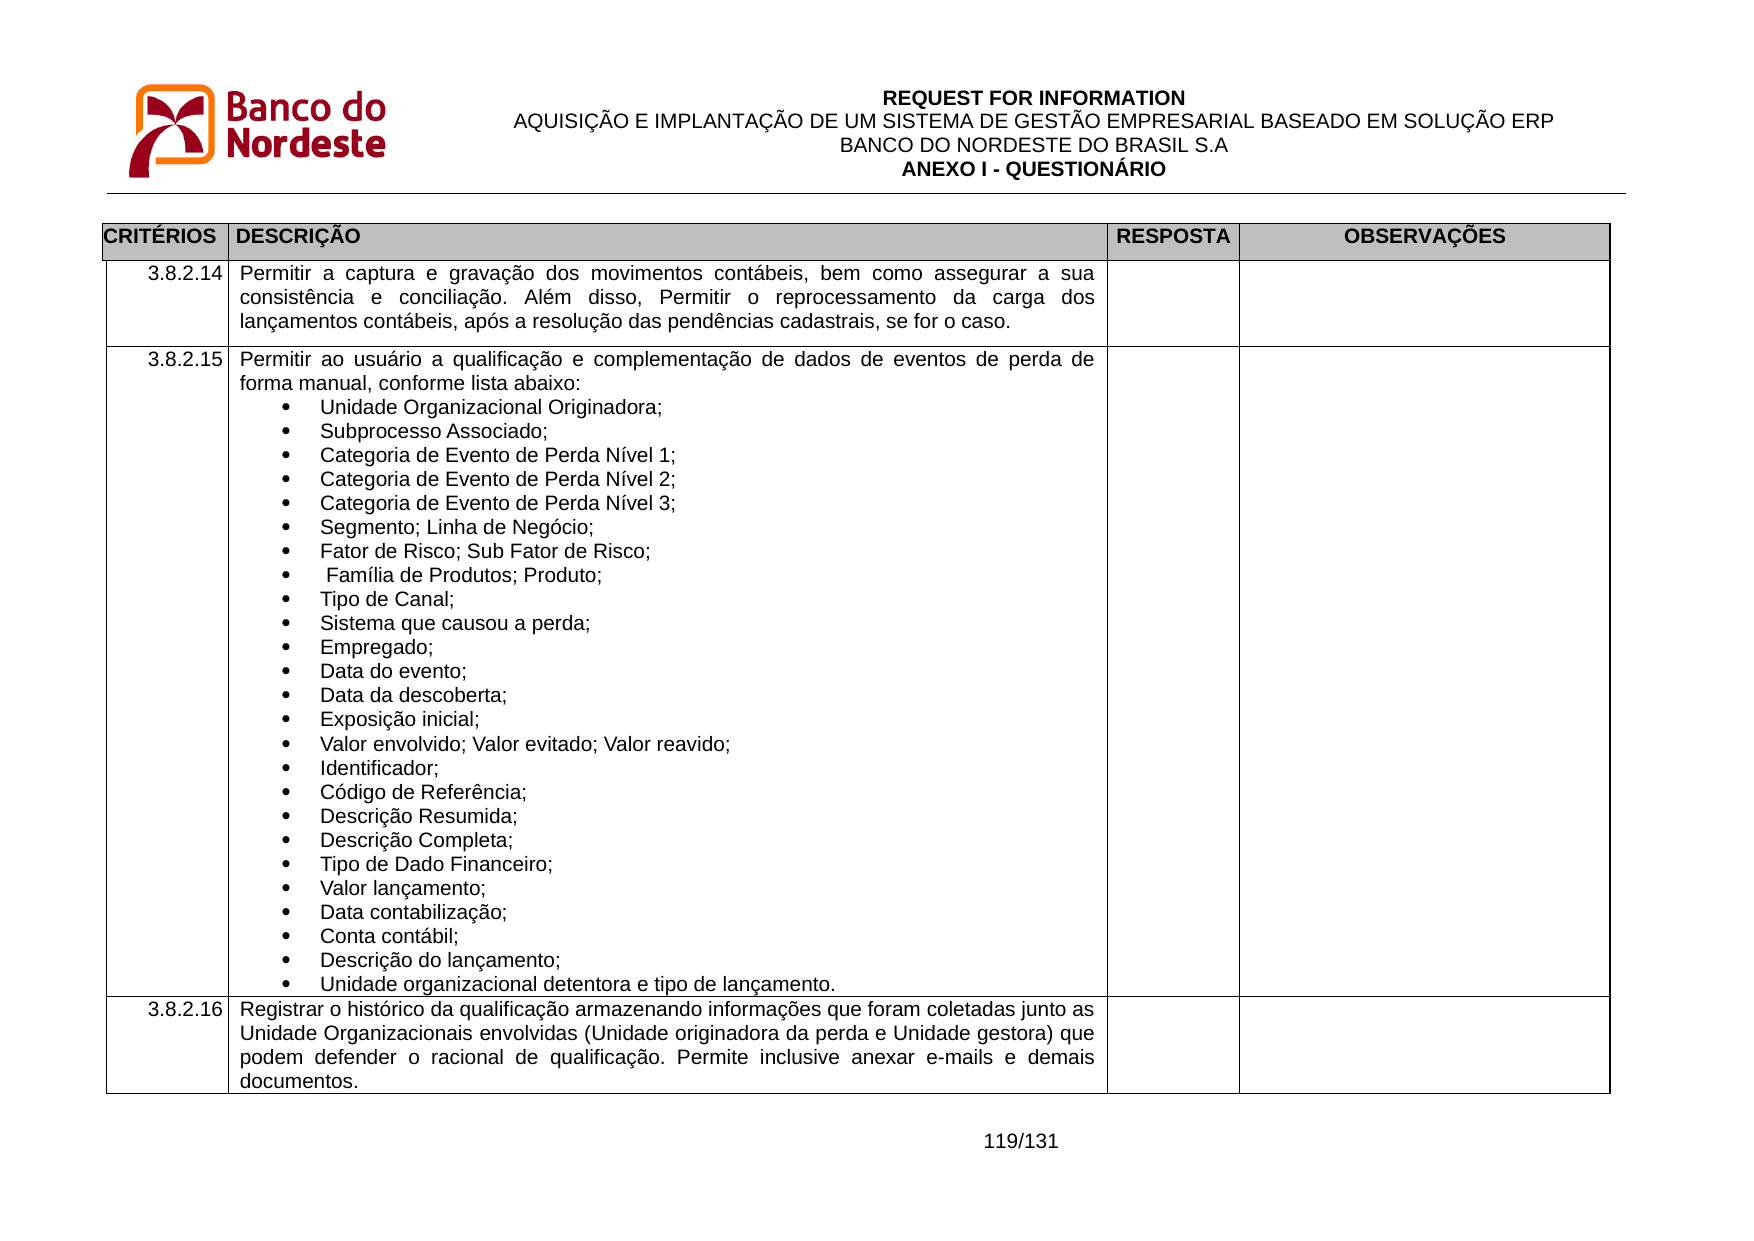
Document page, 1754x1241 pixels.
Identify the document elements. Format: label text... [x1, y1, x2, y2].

table_header RESPOSTA [1108, 224, 1239, 260]
table_cell [1240, 997, 1609, 1093]
table_cell [107, 997, 228, 1093]
table_header CRITÉRIOS [103, 224, 228, 260]
table_cell Permitir ao usuário a qualificação e complementação de dados de eventos de perda de forma manual, conforme lista abaixo: Unidade Organizacional Originadora; Subprocesso Associado; Categoria de Evento de Perda Nível 1; Categoria de Evento de Perda Nível 2; Categoria de Evento de Perda Nível 3; Segmento; Linha de Negócio; Fator de Risco; Sub Fator de Risco; Família de Produtos; Produto; Tipo de Canal; Sistema que causou a perda; Empregado; Data do evento; Data da descoberta; Exposição inicial; Valor envolvido; Valor evitado; Valor reavido; Identificador; Código de Referência; Descrição Resumida; Descrição Completa; Tipo de Dado Financeiro; Valor lançamento; Data contabilização; Conta contábil; Descrição do lançamento; Unidade organizacional detentora e tipo de lançamento. [229, 347, 1107, 996]
table_cell Registrar o histórico da qualificação armazenando informações que foram coletadas junto as Unidade Organizacionais envolvidas (Unidade originadora da perda e Unidade gestora) que podem defender o racional de qualificação. Permite inclusive anexar e-mails e demais documentos. [229, 997, 1107, 1093]
table_header OBSERVAÇÕES [1240, 224, 1609, 260]
table_cell Permitir a captura e gravação dos movimentos contábeis, bem como assegurar a sua consistência e conciliação. Além disso, Permitir o reprocessamento da carga dos lançamentos contábeis, após a resolução das pendências cadastrais, se for o caso. [229, 261, 1107, 346]
table_cell [107, 261, 228, 346]
table_cell [1240, 261, 1609, 346]
table_cell [1240, 347, 1609, 996]
table_cell [1108, 347, 1239, 996]
table_cell [1108, 997, 1239, 1093]
table_cell [107, 347, 228, 996]
table_header DESCRIÇÃO [229, 224, 1107, 260]
table_cell [1108, 261, 1239, 346]
